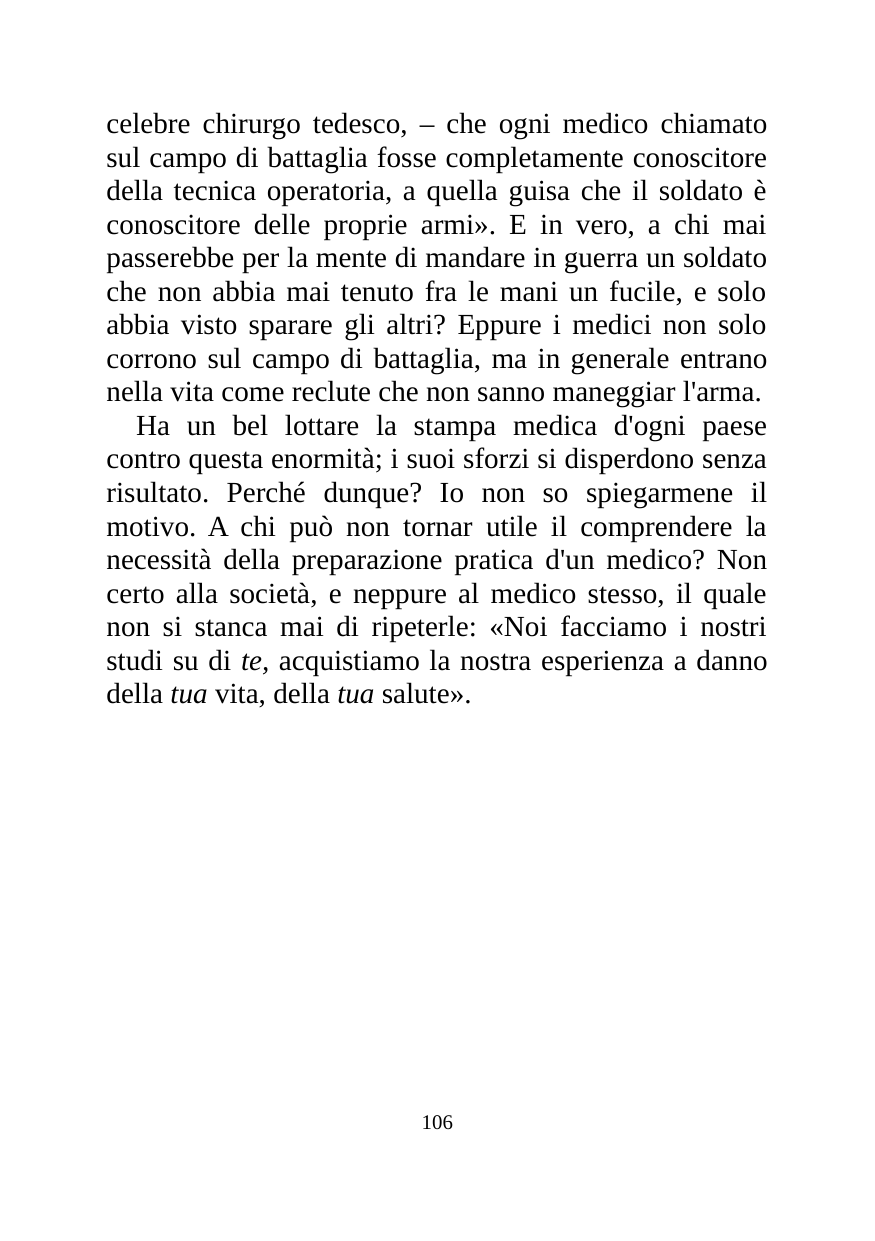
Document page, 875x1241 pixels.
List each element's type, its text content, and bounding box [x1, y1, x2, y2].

text Ha un bel lottare la stampa medica d'ogni paese contro questa enormità; i suoi sforzi si disperdono senza risultato. Perché dunque? Io non so spiegarmene il motivo. A chi può non tornar utile il comprendere la necessità della preparazione pratica d'un medico? Non certo alla società, e neppure al medico stesso, il quale non si stanca mai di ripeterle: «Noi facciamo i nostri studi su di te, acquistiamo la nostra esperienza a danno della tua vita, della tua salute». [106, 408, 768, 710]
text celebre chirurgo tedesco, – che ogni medico chiamato sul campo di battaglia fosse completamente conoscitore della tecnica operatoria, a quella guisa che il soldato è conoscitore delle proprie armi». E in vero, a chi mai passerebbe per la mente di mandare in guerra un soldato che non abbia mai tenuto fra le mani un fucile, e solo abbia visto sparare gli altri? Eppure i medici non solo corrono sul campo di battaglia, ma in generale entrano nella vita come reclute che non sanno maneggiar l'arma. [106, 106, 768, 408]
